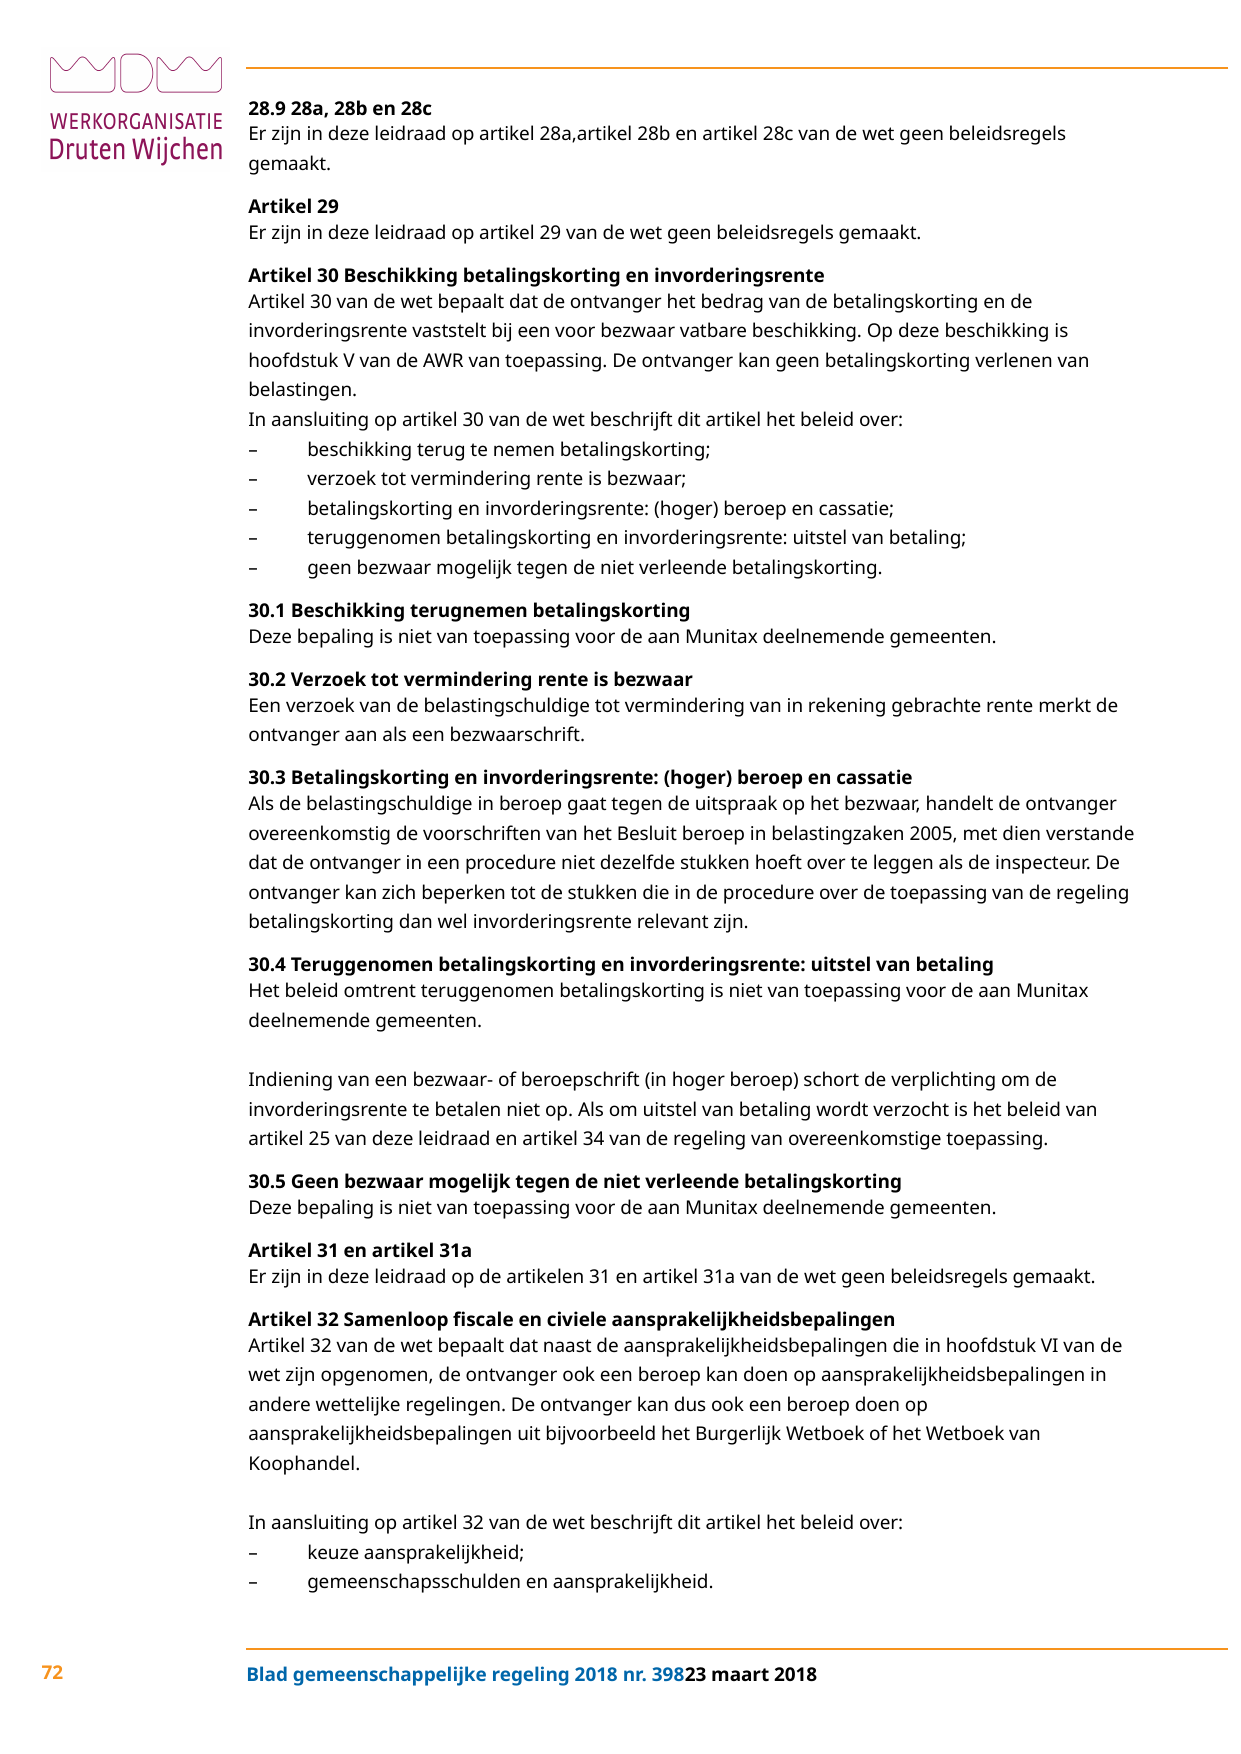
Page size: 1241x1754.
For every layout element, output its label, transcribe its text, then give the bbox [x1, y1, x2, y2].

text 30.1 Beschikking terugnemen betalingskorting [248, 597, 1152, 623]
text Er zijn in deze leidraad op artikel 29 van de wet geen beleidsregels gemaakt. [248, 219, 1152, 245]
text 30.4 Teruggenomen betalingskorting en invorderingsrente: uitstel van betaling [248, 952, 1152, 977]
text Artikel 29 [248, 193, 1152, 219]
text 30.2 Verzoek tot vermindering rente is bezwaar [248, 666, 1152, 692]
list geen bezwaar mogelijk tegen de niet verleende betalingskorting. [248, 554, 1152, 580]
list keuze aansprakelijkheid; [248, 1539, 1152, 1565]
picture [41, 47, 231, 172]
text 28.9 28a, 28b en 28c [248, 95, 1152, 121]
list beschikking terug te nemen betalingskorting; [248, 436, 1152, 461]
text Artikel 32 Samenloop fiscale en civiele aansprakelijkheidsbepalingen [248, 1306, 1152, 1332]
text Deze bepaling is niet van toepassing voor de aan Munitax deelnemende gemeenten. [248, 623, 1152, 649]
list teruggenomen betalingskorting en invorderingsrente: uitstel van betaling; [248, 524, 1152, 550]
text Als de belastingschuldige in beroep gaat tegen de uitspraak op het bezwaar, handelt de ontvanger overeenkomstig de voorschriften van het Besluit beroep in belastingzaken 2005, met dien verstande dat de ontvanger in een procedure niet dezelfde stukken hoeft over te leggen als de inspecteur. De ontvanger kan zich beperken tot de stukken die in de procedure over de toepassing van de regeling betalingskorting dan wel invorderingsrente relevant zijn. [248, 790, 1152, 934]
text 30.3 Betalingskorting en invorderingsrente: (hoger) beroep en cassatie [248, 764, 1152, 790]
text 30.5 Geen bezwaar mogelijk tegen de niet verleende betalingskorting [248, 1168, 1152, 1194]
list gemeenschapsschulden en aansprakelijkheid. [248, 1568, 1152, 1594]
text Artikel 31 en artikel 31a [248, 1237, 1152, 1263]
text Er zijn in deze leidraad op de artikelen 31 en artikel 31a van de wet geen beleidsregels gemaakt. [248, 1263, 1152, 1289]
text Een verzoek van de belastingschuldige tot vermindering van in rekening gebrachte rente merkt de ontvanger aan als een bezwaarschrift. [248, 692, 1152, 747]
text Artikel 30 Beschikking betalingskorting en invorderingsrente [248, 262, 1152, 288]
list verzoek tot vermindering rente is bezwaar; [248, 465, 1152, 491]
text Er zijn in deze leidraad op artikel 28a,artikel 28b en artikel 28c van de wet geen beleidsregels gemaakt. [248, 121, 1152, 176]
text Deze bepaling is niet van toepassing voor de aan Munitax deelnemende gemeenten. [248, 1194, 1152, 1220]
text Indiening van een bezwaar- of beroepschrift (in hoger beroep) schort de verplichting om de invorderingsrente te betalen niet op. Als om uitstel van betaling wordt verzocht is het beleid van artikel 25 van deze leidraad en artikel 34 van de regeling van overeenkomstige toepassing. [248, 1066, 1152, 1151]
text In aansluiting op artikel 30 van de wet beschrijft dit artikel het beleid over: [248, 406, 1152, 432]
text Artikel 30 van de wet bepaalt dat de ontvanger het bedrag van de betalingskorting en de invorderingsrente vaststelt bij een voor bezwaar vatbare beschikking. Op deze beschikking is hoofdstuk V van de AWR van toepassing. De ontvanger kan geen betalingskorting verlenen van belastingen. [248, 288, 1152, 402]
text In aansluiting op artikel 32 van de wet beschrijft dit artikel het beleid over: [248, 1509, 1152, 1535]
text Het beleid omtrent teruggenomen betalingskorting is niet van toepassing voor de aan Munitax deelnemende gemeenten. [248, 977, 1152, 1033]
text Artikel 32 van de wet bepaalt dat naast de aansprakelijkheidsbepalingen die in hoofdstuk VI van de wet zijn opgenomen, de ontvanger ook een beroep kan doen op aansprakelijkheidsbepalingen in andere wettelijke regelingen. De ontvanger kan dus ook een beroep doen op aansprakelijkheidsbepalingen uit bijvoorbeeld het Burgerlijk Wetboek of het Wetboek van Koophandel. [248, 1332, 1152, 1476]
list betalingskorting en invorderingsrente: (hoger) beroep en cassatie; [248, 495, 1152, 521]
